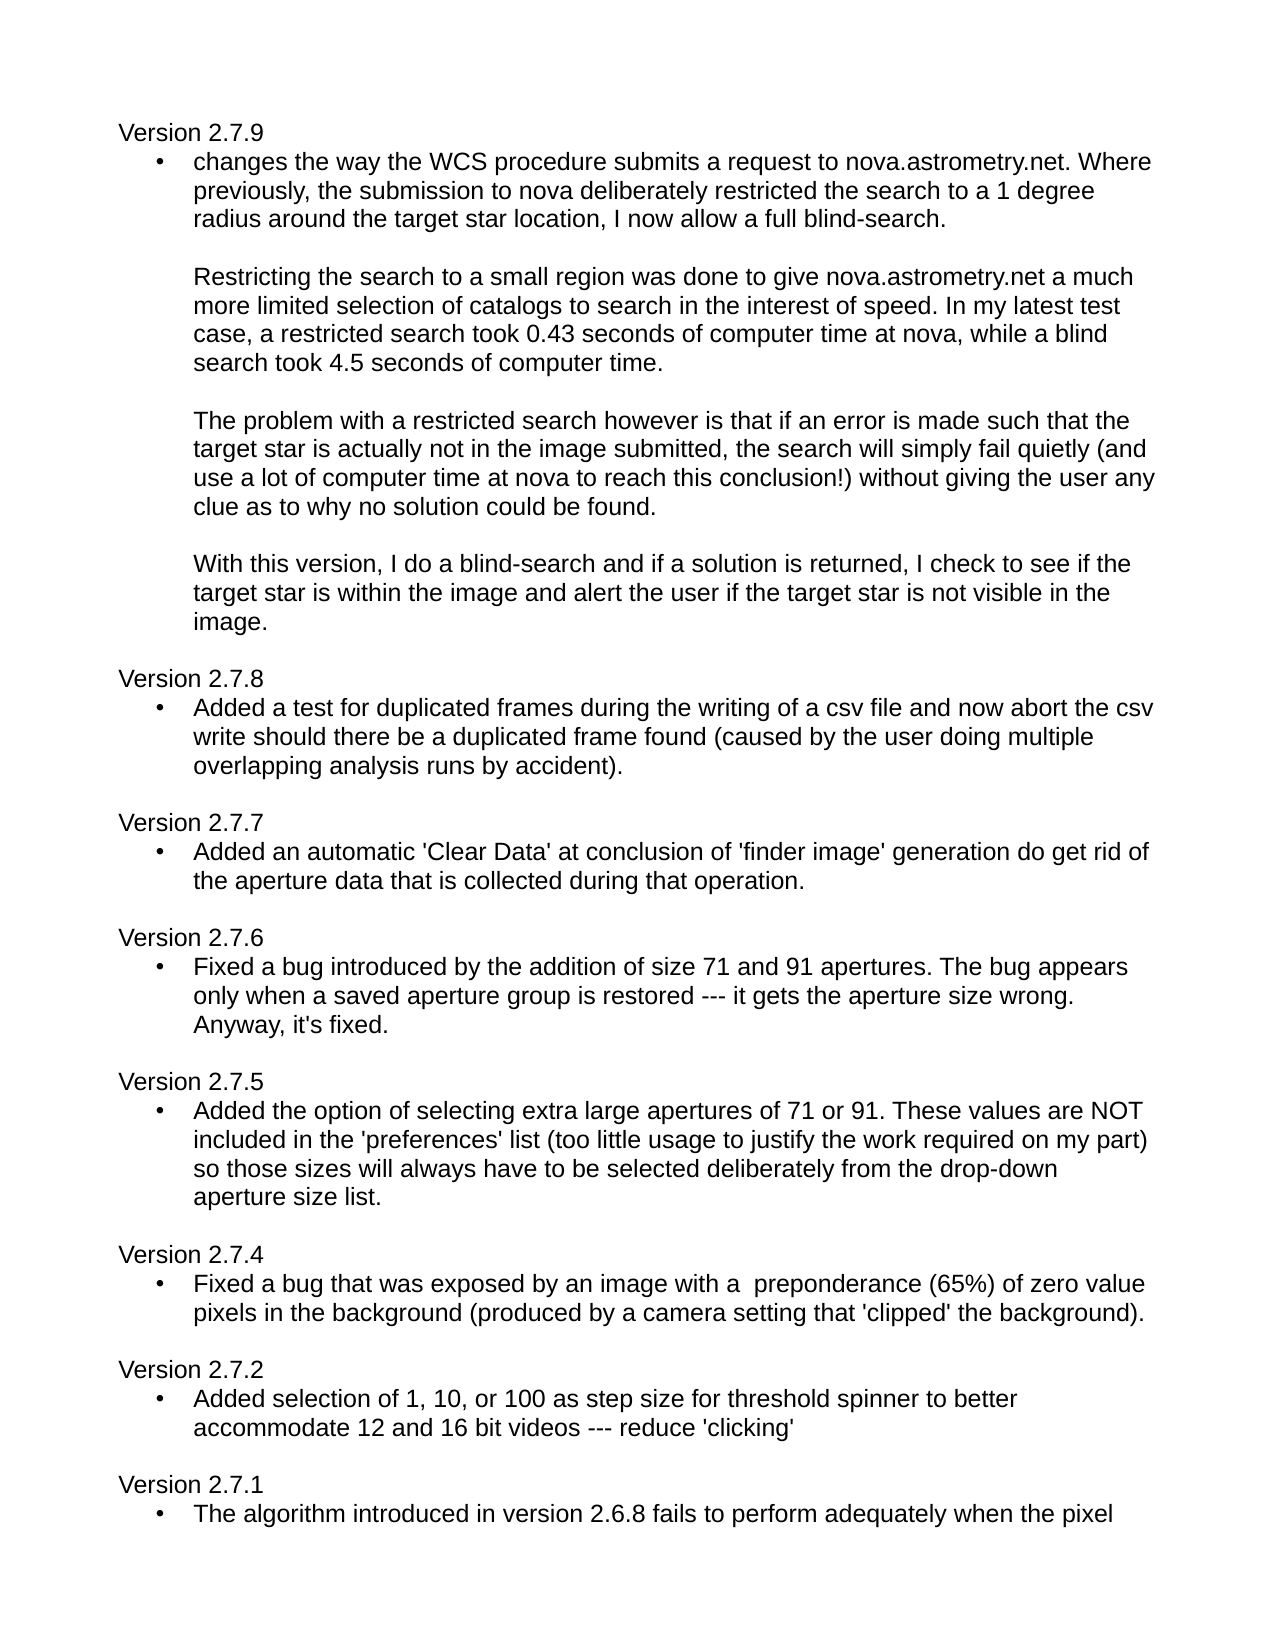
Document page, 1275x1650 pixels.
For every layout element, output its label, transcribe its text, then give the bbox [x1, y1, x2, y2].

text Version 2.7.4 [118, 1240, 1157, 1269]
list changes the way the WCS procedure submits a request to nova.astrometry.net. Where previously, the submission to nova deliberately restricted the search to a 1 degree radius around the target star location, I now allow a full blind-search. Restricting the search to a small region was done to give nova.astrometry.net a much more limited selection of catalogs to search in the interest of speed. In my latest test case, a restricted search took 0.43 seconds of computer time at nova, while a blind search took 4.5 seconds of computer time. The problem with a restricted search however is that if an error is made such that the target star is actually not in the image submitted, the search will simply fail quietly (and use a lot of computer time at nova to reach this conclusion!) without giving the user any clue as to why no solution could be found. With this version, I do a blind-search and if a solution is returned, I check to see if the target star is within the image and alert the user if the target star is not visible in the image. [156, 147, 1157, 664]
list Added an automatic 'Clear Data' at conclusion of 'finder image' generation do get rid of the aperture data that is collected during that operation. [156, 837, 1157, 923]
list Fixed a bug that was exposed by an image with a preponderance (65%) of zero value pixels in the background (produced by a camera setting that 'clipped' the background). [156, 1269, 1157, 1326]
list The algorithm introduced in version 2.6.8 fails to perform adequately when the pixel [156, 1499, 1157, 1528]
text Version 2.7.6 [118, 923, 1157, 952]
text Version 2.7.8 [118, 664, 1157, 693]
list Fixed a bug introduced by the addition of size 71 and 91 apertures. The bug appears only when a saved aperture group is restored --- it gets the aperture size wrong. Anyway, it's fixed. [156, 952, 1157, 1038]
text Version 2.7.9 [118, 118, 1157, 147]
text Version 2.7.7 [118, 808, 1157, 837]
list Added a test for duplicated frames during the writing of a csv file and now abort the csv write should there be a duplicated frame found (caused by the user doing multiple overlapping analysis runs by accident). [156, 693, 1157, 808]
text Version 2.7.1 [118, 1470, 1157, 1499]
list Added selection of 1, 10, or 100 as step size for threshold spinner to better accommodate 12 and 16 bit videos --- reduce 'clicking' [156, 1384, 1157, 1441]
text Version 2.7.2 [118, 1355, 1157, 1384]
list Added the option of selecting extra large apertures of 71 or 91. These values are NOT included in the 'preferences' list (too little usage to justify the work required on my part) so those sizes will always have to be selected deliberately from the drop-down aperture size list. [156, 1096, 1157, 1211]
text Version 2.7.5 [118, 1067, 1157, 1096]
